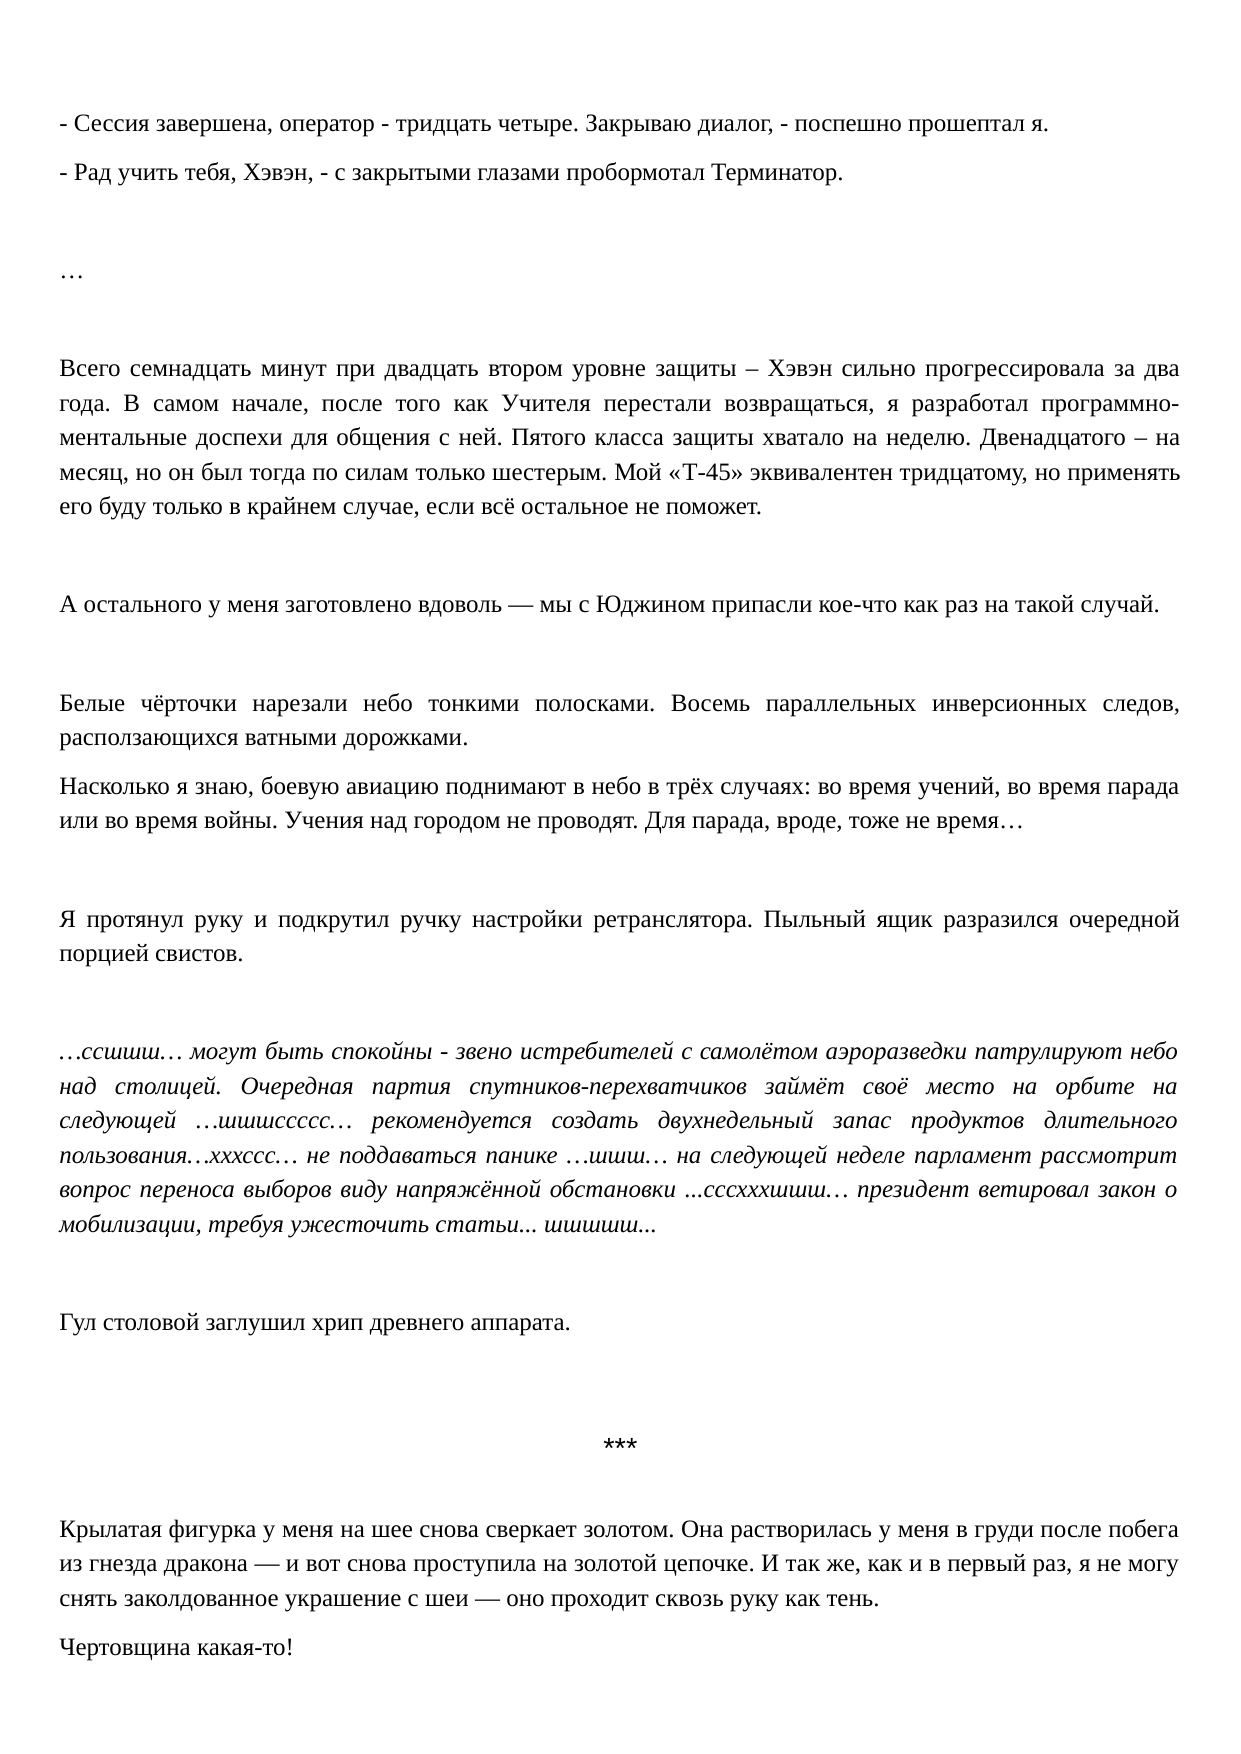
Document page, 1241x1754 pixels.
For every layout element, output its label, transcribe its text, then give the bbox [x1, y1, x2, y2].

text Белые чёрточки нарезали небо тонкими полосками. Восемь параллельных инверсионных следов, расползающихся ватными дорожками. [59, 688, 1181, 751]
text Чертовщина какая-то! [59, 1632, 1181, 1661]
text - Рад учить тебя, Хэвэн, - с закрытыми глазами пробормотал Терминатор. [59, 157, 1181, 186]
text … [59, 255, 1181, 284]
subtitle *** [59, 1431, 1181, 1465]
text А остального у меня заготовлено вдоволь — мы с Юджином припасли кое-что как раз на такой случай. [59, 589, 1181, 618]
text Гул столовой заглушил хрип древнего аппарата. [59, 1307, 1181, 1336]
text - Сессия завершена, оператор - тридцать четыре. Закрываю диалог, - поспешно прошептал я. [59, 108, 1181, 137]
text Я протянул руку и подкрутил ручку настройки ретранслятора. Пыльный ящик разразился очередной порцией свистов. [59, 904, 1181, 967]
text Всего семнадцать минут при двадцать втором уровне защиты – Хэвэн сильно прогрессировала за два года. В самом начале, после того как Учителя перестали возвращаться, я разработал программно-ментальные доспехи для общения с ней. Пятого класса защиты хватало на неделю. Двенадцатого – на месяц, но он был тогда по силам только шестерым. Мой «T-45» эквивалентен тридцатому, но применять его буду только в крайнем случае, если всё остальное не поможет. [59, 353, 1181, 520]
text …ccшшш… могут быть спокойны - звено истребителей с самолётом аэроразведки патрулируют небо над столицей. Очередная партия спутников-перехватчиков займёт своё место на орбите на следующей …шшшссссс… рекомендуется создать двухнедельный запас продуктов длительного пользования…хххссс… не поддаваться панике …шшш… на следующей неделе парламент рассмотрит вопрос переноса выборов виду напряжённой обстановки ...сссхххшшш… президент ветировал закон о мобилизации, требуя ужесточить статьи... шшшшш... [59, 1036, 1181, 1237]
text Крылатая фигурка у меня на шее снова сверкает золотом. Она растворилась у меня в груди после побега из гнезда дракона — и вот снова проступила на золотой цепочке. И так же, как и в первый раз, я не могу снять заколдованное украшение с шеи — оно проходит сквозь руку как тень. [59, 1514, 1181, 1611]
text Насколько я знаю, боевую авиацию поднимают в небо в трёх случаях: во время учений, во время парада или во время войны. Учения над городом не проводят. Для парада, вроде, тоже не время… [59, 771, 1181, 834]
